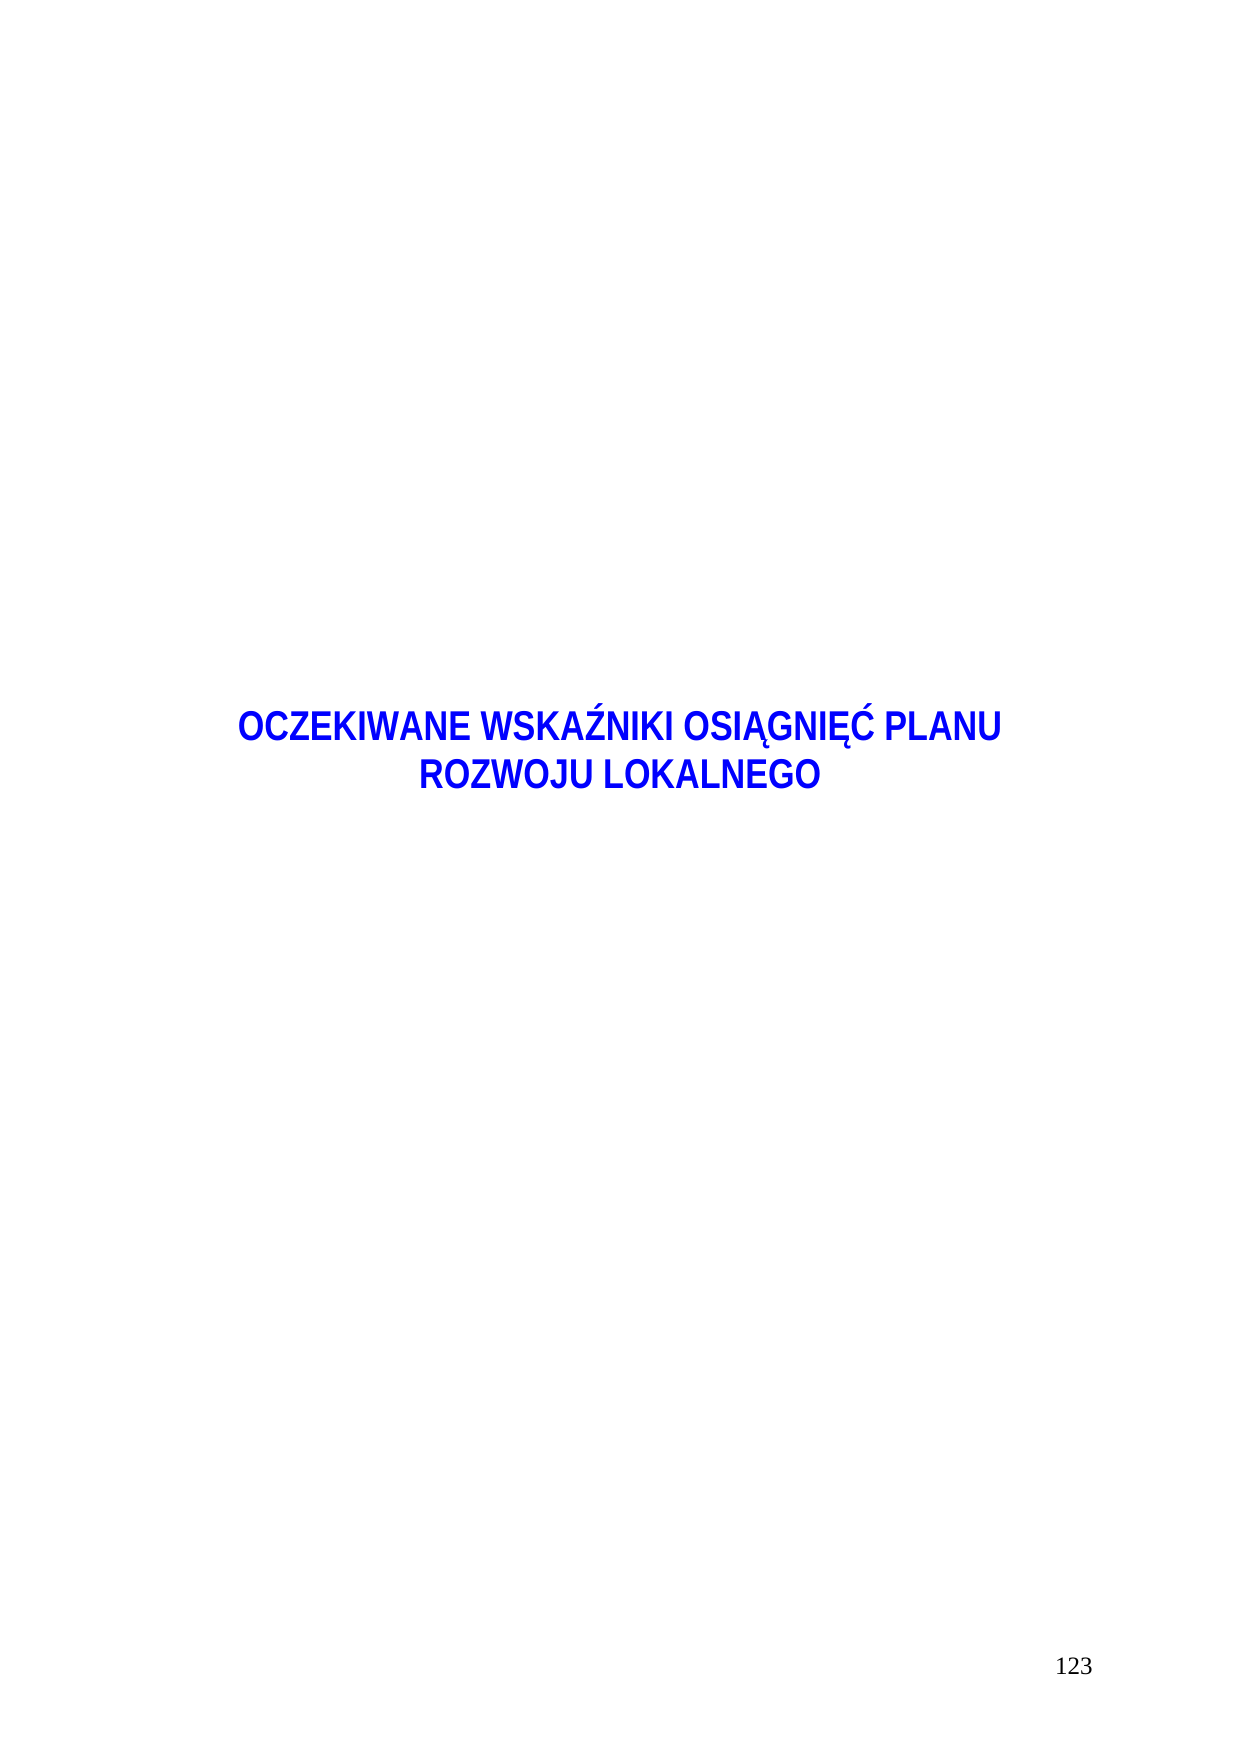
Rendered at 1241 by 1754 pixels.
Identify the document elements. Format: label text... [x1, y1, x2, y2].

text OCZEKIWANE WSKAŹNIKI OSIĄGNIĘĆ PLANU ROZWOJU LOKALNEGO [148, 702, 1092, 797]
